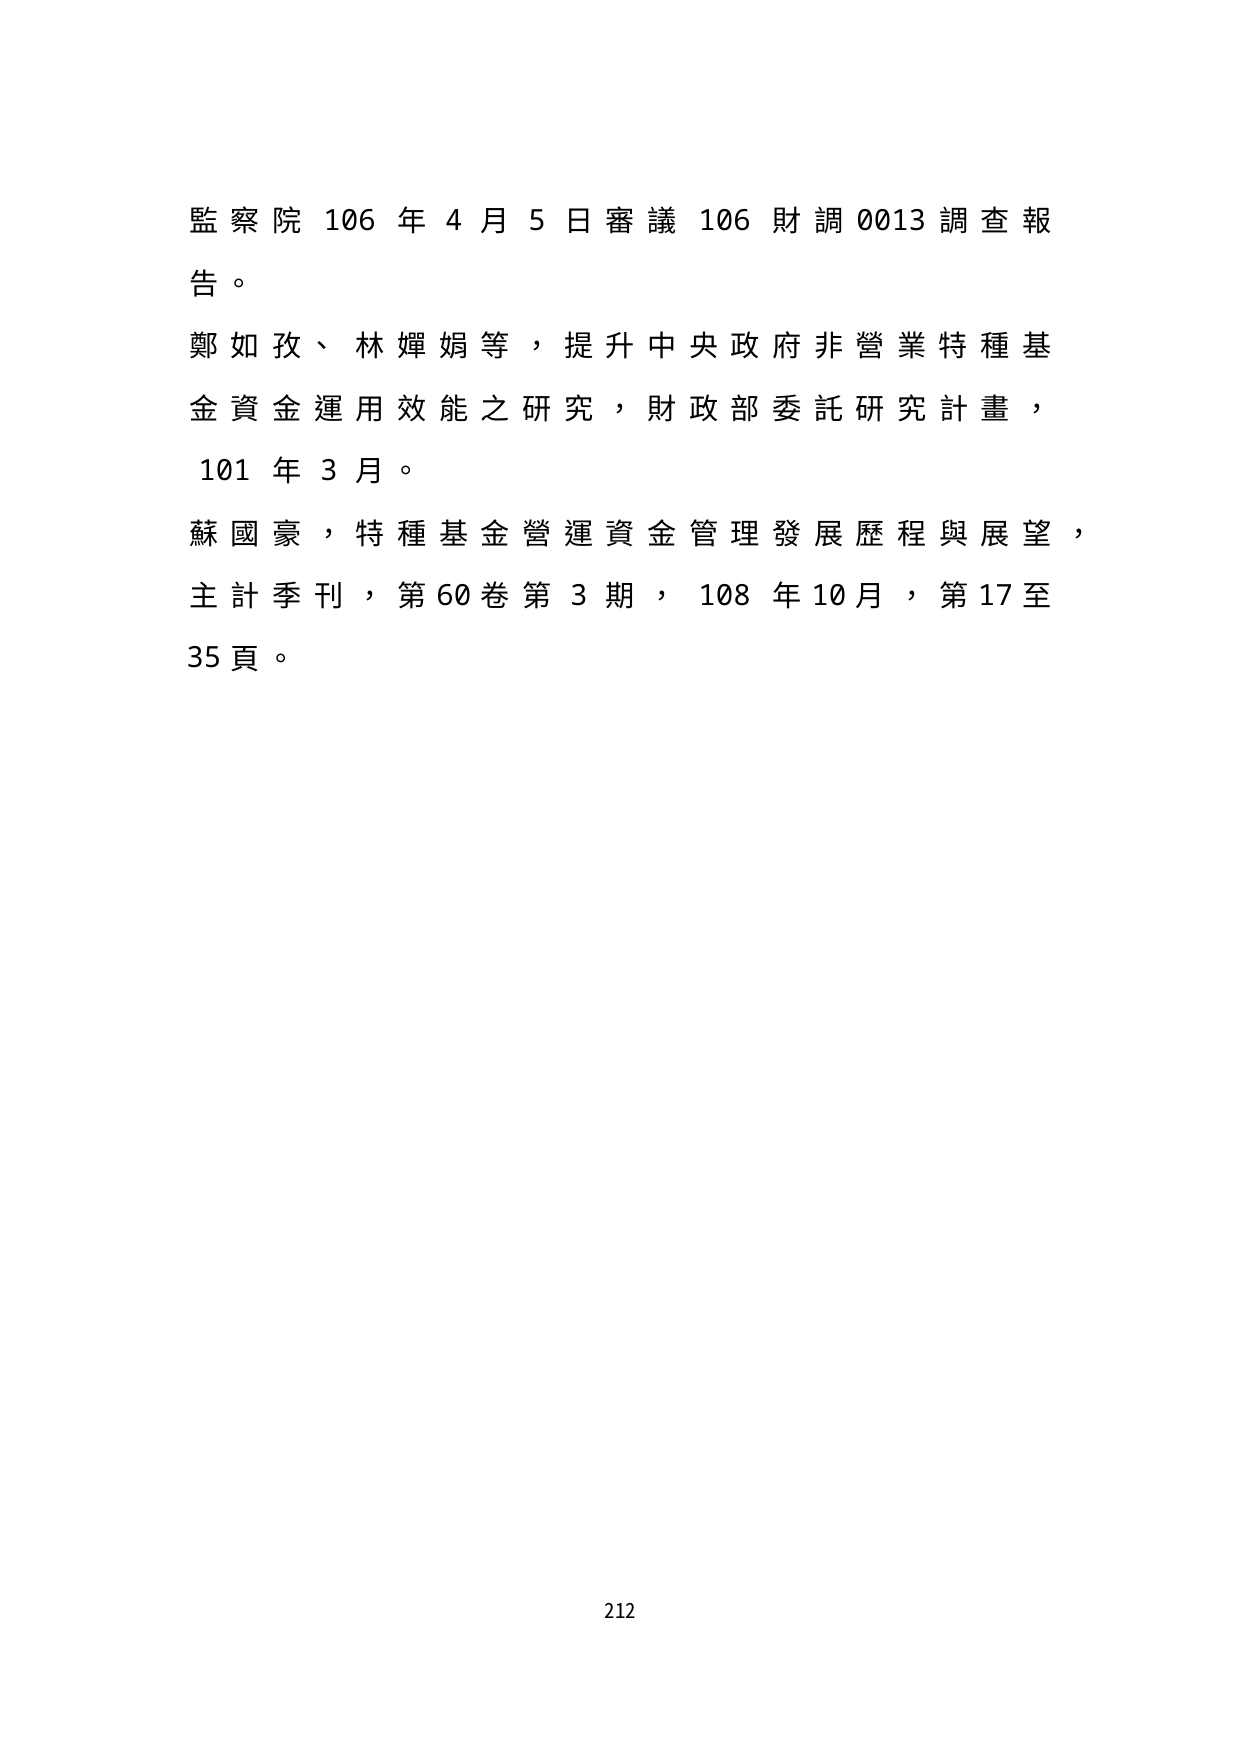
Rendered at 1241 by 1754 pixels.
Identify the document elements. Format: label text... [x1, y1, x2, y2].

text 蘇國豪，特種基金營運資金管理發展歷程與展望，主計季刊，第60卷第3期，108年10月，第17至35頁。 [183, 490, 1058, 677]
text 鄭如孜、林嬋娟等，提升中央政府非營業特種基金資金運用效能之研究，財政部委託研究計畫，101年3月。 [183, 302, 1058, 490]
text 監察院106年4月5日審議106財調0013調查報告。 [183, 177, 1058, 302]
